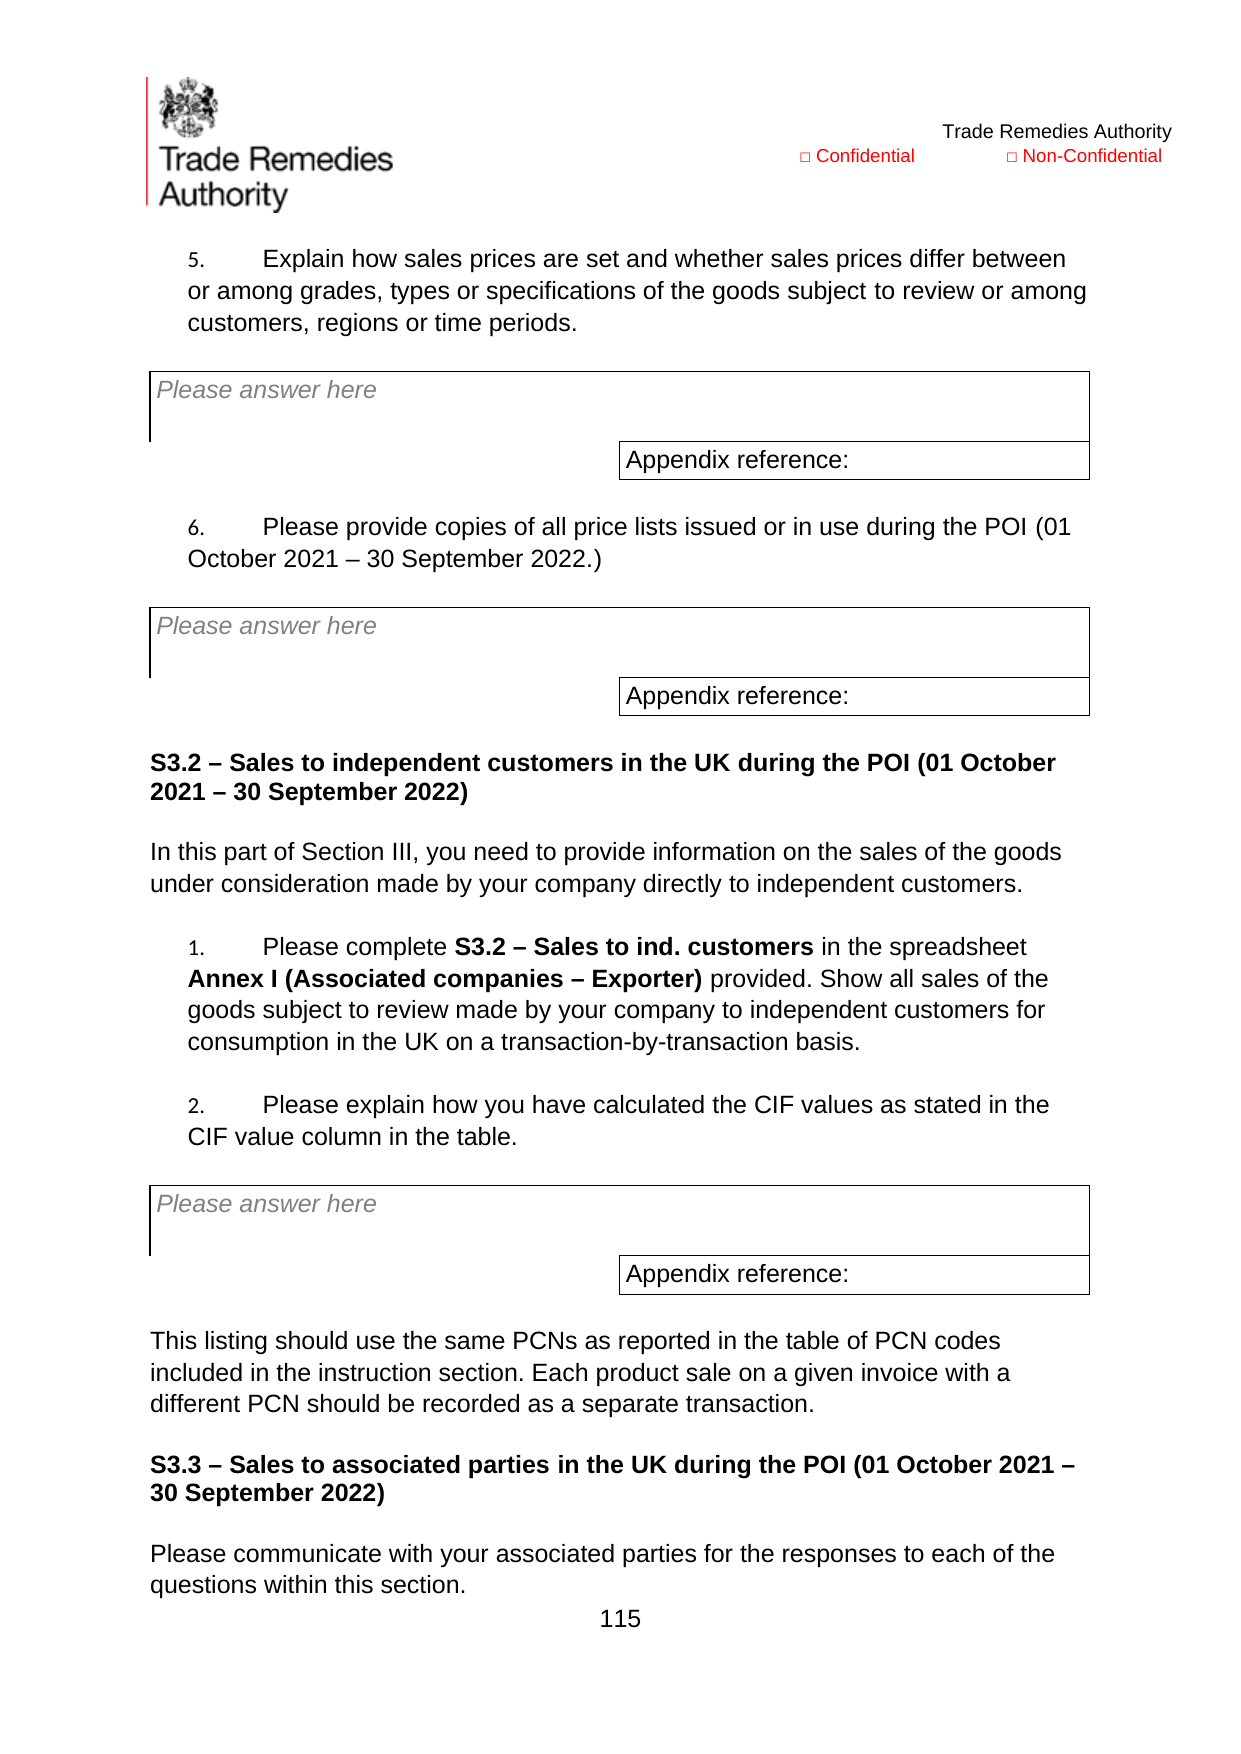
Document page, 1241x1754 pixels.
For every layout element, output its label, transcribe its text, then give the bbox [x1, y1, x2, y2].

table_header Please answer here [151, 608, 1089, 677]
list Please complete S3.2 – Sales to ind. customers in the spreadsheet Annex I (Associated companies – Exporter) provided. Show all sales of the goods subject to review made by your company to independent customers for consumption in the UK on a transaction-by-transaction basis. [187, 932, 1090, 1056]
table_cell [150, 442, 619, 479]
table_cell [150, 678, 619, 715]
table_cell [150, 1256, 619, 1293]
subtitle S3.2 – Sales to independent customers in the UK during the POI (01 October 2021 – 30 September 2022) [150, 748, 1090, 805]
table_cell Appendix reference: [620, 442, 1089, 479]
table_header Please answer here [151, 1186, 1089, 1255]
table_header Please answer here [151, 372, 1089, 441]
subtitle S3.3 – Sales to associated parties in the UK during the POI (01 October 2021 – 30 September 2022) [150, 1450, 1090, 1507]
text This listing should use the same PCNs as reported in the table of PCN codes included in the instruction section. Each product sale on a given invoice with a different PCN should be recorded as a separate transaction. [150, 1326, 1090, 1418]
list Explain how sales prices are set and whether sales prices differ between or among grades, types or specifications of the goods subject to review or among customers, regions or time periods. [187, 244, 1090, 336]
list Please provide copies of all price lists issued or in use during the POI (01 October 2021 – 30 September 2022.) [187, 512, 1090, 572]
list Please explain how you have calculated the CIF values as stated in the CIF value column in the table. [187, 1090, 1090, 1151]
table_cell Appendix reference: [620, 1256, 1089, 1293]
table_cell Appendix reference: [620, 678, 1089, 715]
text In this part of Section III, you need to provide information on the sales of the goods under consideration made by your company directly to independent customers. [150, 837, 1090, 897]
text Please communicate with your associated parties for the responses to each of the questions within this section. [150, 1539, 1090, 1599]
